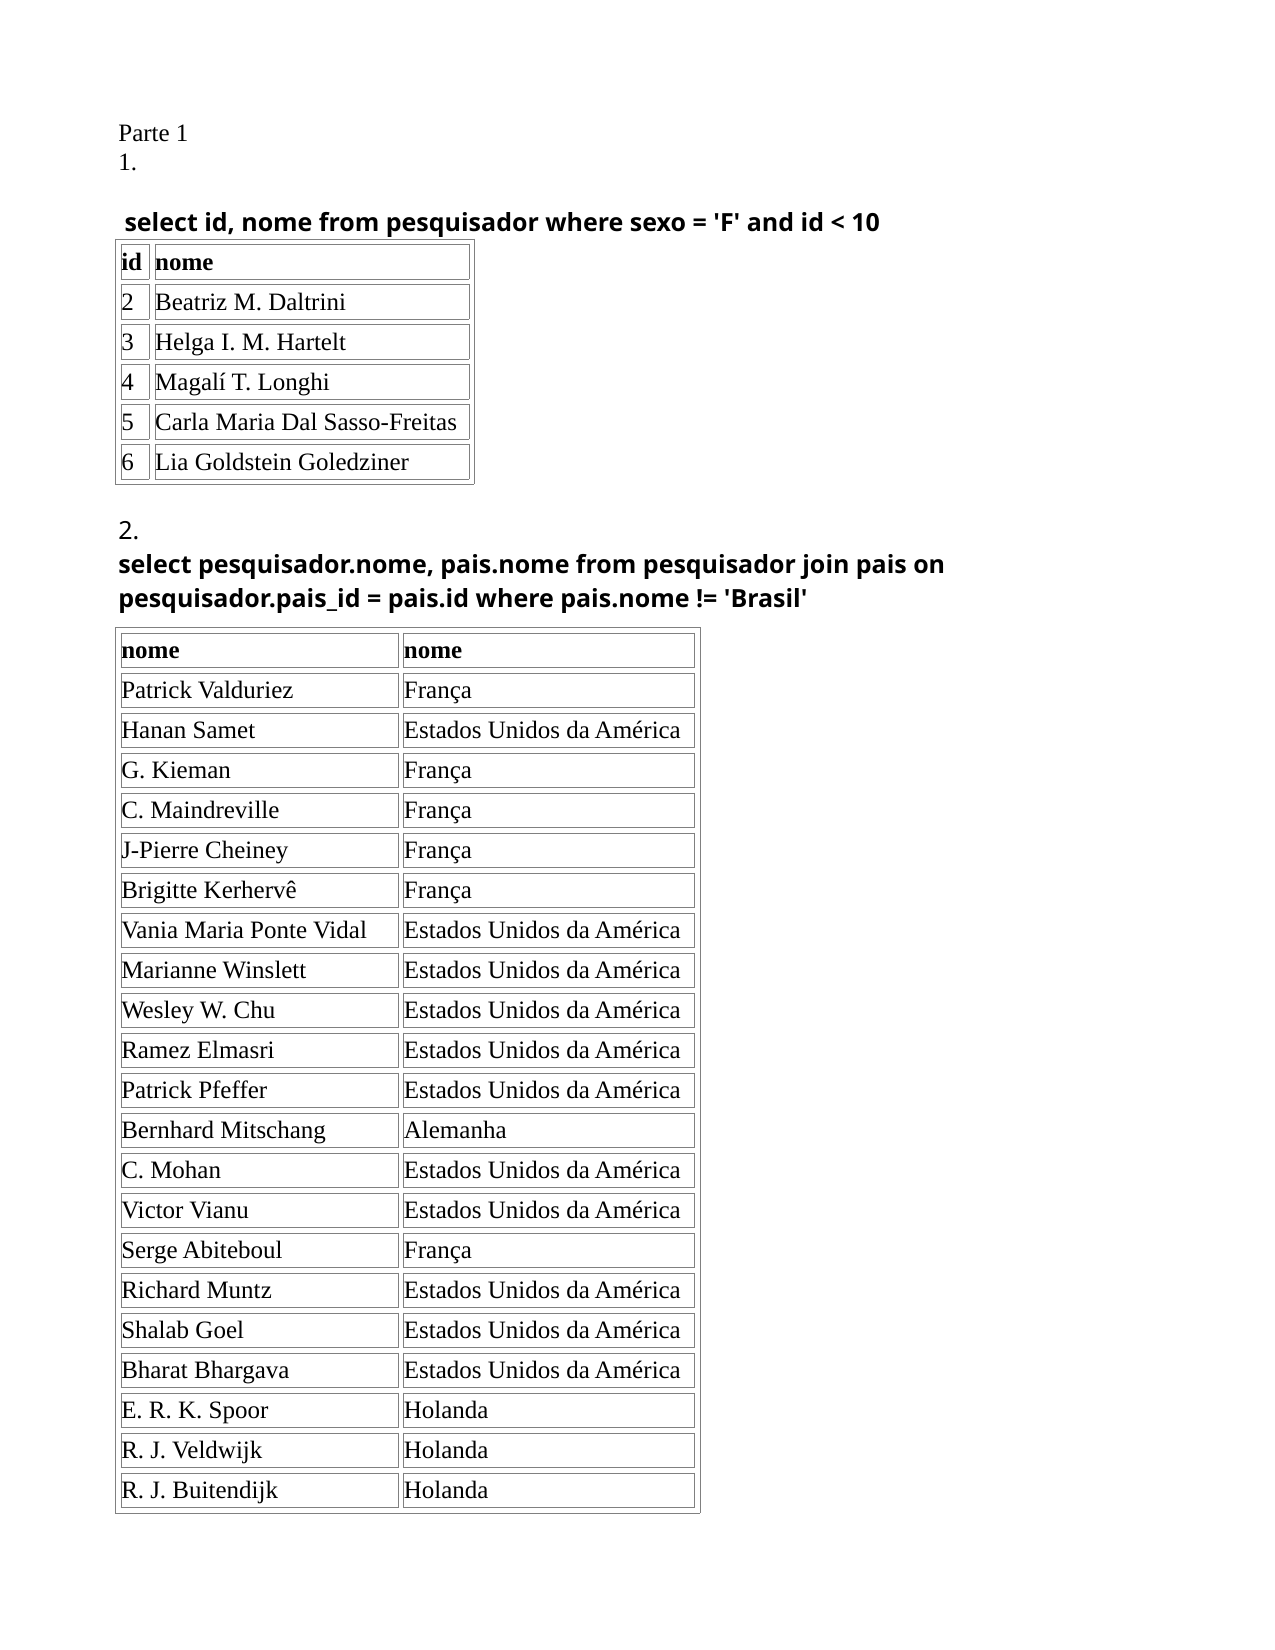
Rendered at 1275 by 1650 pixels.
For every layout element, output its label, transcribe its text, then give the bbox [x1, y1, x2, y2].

table_cell França [401, 747, 697, 787]
table_cell Estados Unidos da América [401, 1307, 697, 1347]
table_header nome [118, 628, 401, 667]
table_cell Richard Muntz [118, 1267, 401, 1307]
table_cell Estados Unidos da América [401, 907, 697, 947]
table_cell Carla Maria Dal Sasso-Freitas [152, 399, 471, 438]
table_cell Estados Unidos da América [401, 1027, 697, 1067]
text select id, nome from pesquisador where sexo = 'F' and id < 10 [118, 204, 1157, 238]
table_cell 4 [118, 359, 152, 398]
table_cell Beatriz M. Daltrini [152, 279, 471, 318]
table_cell Estados Unidos da América [401, 1187, 697, 1227]
table_cell Shalab Goel [118, 1307, 401, 1347]
table_cell 6 [118, 439, 152, 478]
table_cell Ramez Elmasri [118, 1027, 401, 1067]
table_cell Helga I. M. Hartelt [152, 319, 471, 358]
table_header id [118, 240, 152, 278]
table_cell Estados Unidos da América [401, 987, 697, 1027]
text 1. [118, 147, 1157, 176]
table_cell C. Maindreville [118, 787, 401, 827]
table_cell Patrick Pfeffer [118, 1067, 401, 1107]
table_cell R. J. Veldwijk [118, 1427, 401, 1467]
table_cell Marianne Winslett [118, 947, 401, 987]
table_cell Hanan Samet [118, 707, 401, 747]
table_cell E. R. K. Spoor [118, 1387, 401, 1427]
table_header nome [152, 240, 471, 278]
table_cell França [401, 667, 697, 707]
table_cell França [401, 827, 697, 867]
table_cell 2 [118, 279, 152, 318]
table_cell Brigitte Kerhervê [118, 867, 401, 907]
table_cell França [401, 867, 697, 907]
table_cell Patrick Valduriez [118, 667, 401, 707]
table_cell Wesley W. Chu [118, 987, 401, 1027]
table_cell Estados Unidos da América [401, 1267, 697, 1307]
table_cell R. J. Buitendijk [118, 1467, 401, 1507]
table_cell França [401, 1227, 697, 1267]
table_cell Bernhard Mitschang [118, 1107, 401, 1147]
table_cell Victor Vianu [118, 1187, 401, 1227]
table_cell Serge Abiteboul [118, 1227, 401, 1267]
table_cell 5 [118, 399, 152, 438]
table_header nome [401, 628, 697, 667]
table_cell Vania Maria Ponte Vidal [118, 907, 401, 947]
table_cell 3 [118, 319, 152, 358]
table_cell C. Mohan [118, 1147, 401, 1187]
table_cell Estados Unidos da América [401, 1067, 697, 1107]
table_cell G. Kieman [118, 747, 401, 787]
table_cell Estados Unidos da América [401, 1147, 697, 1187]
text 2. [118, 513, 1157, 547]
table_cell Estados Unidos da América [401, 1347, 697, 1387]
text select pesquisador.nome, pais.nome from pesquisador join pais on pesquisador.pais_id = pais.id where pais.nome != 'Brasil' [118, 547, 1157, 615]
table_cell Holanda [401, 1387, 697, 1427]
table_cell J-Pierre Cheiney [118, 827, 401, 867]
table_cell Holanda [401, 1427, 697, 1467]
table_cell Estados Unidos da América [401, 947, 697, 987]
table_cell Bharat Bhargava [118, 1347, 401, 1387]
table_cell Lia Goldstein Goledziner [152, 439, 471, 478]
table_cell Magalí T. Longhi [152, 359, 471, 398]
text Parte 1 [118, 118, 1157, 147]
table_cell França [401, 787, 697, 827]
table_cell Holanda [401, 1467, 697, 1507]
table_cell Estados Unidos da América [401, 707, 697, 747]
table_cell Alemanha [401, 1107, 697, 1147]
